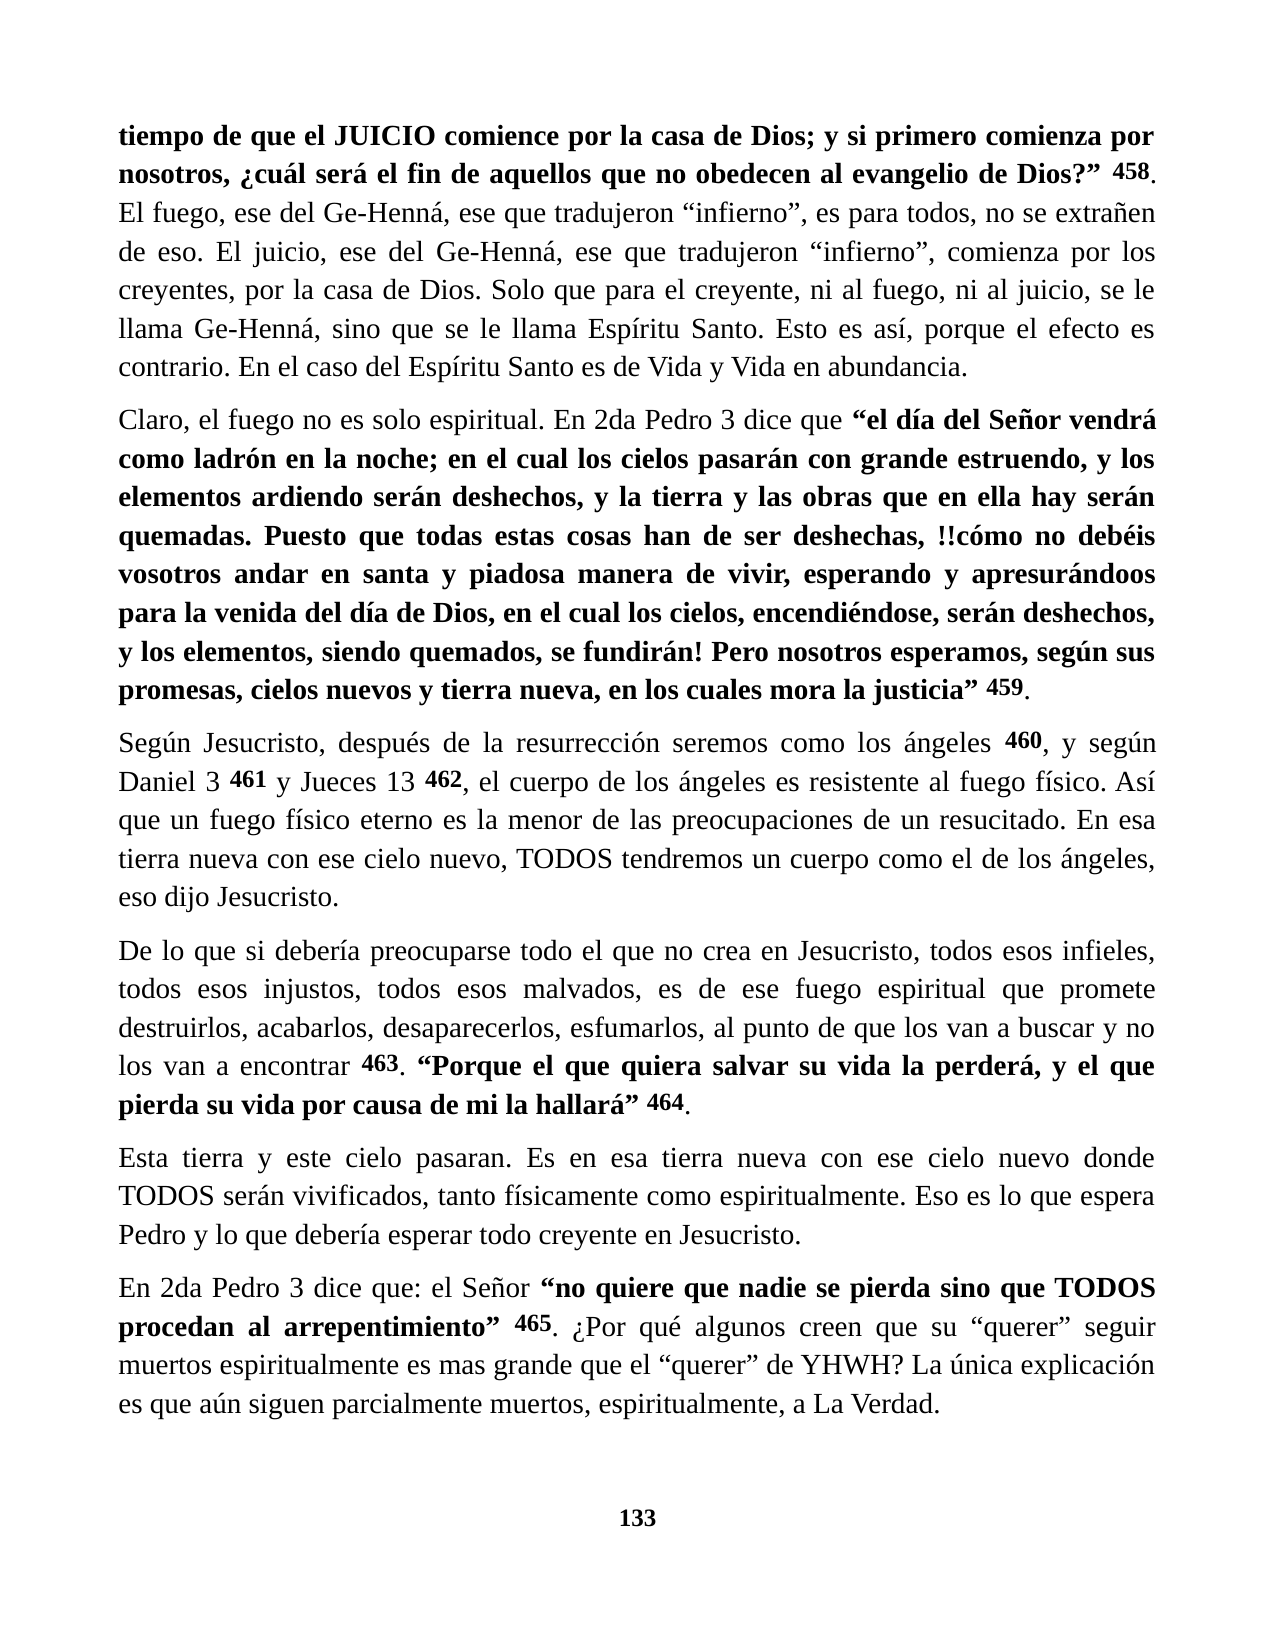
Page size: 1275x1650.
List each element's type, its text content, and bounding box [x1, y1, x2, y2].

text Esta tierra y este cielo pasaran. Es en esa tierra nueva con ese cielo nuevo donde TODOS serán vivificados, tanto físicamente como espiritualmente. Eso es lo que espera Pedro y lo que debería esperar todo creyente en Jesucristo. [118, 1140, 1157, 1251]
text Según Jesucristo, después de la resurrección seremos como los ángeles , y según Daniel 3 y Jueces 13 , el cuerpo de los ángeles es resistente al fuego físico. Así que un fuego físico eterno es la menor de las preocupaciones de un resucitado. En esa tierra nueva con ese cielo nuevo, TODOS tendremos un cuerpo como el de los ángeles, eso dijo Jesucristo. [118, 725, 1157, 913]
text De lo que si debería preocuparse todo el que no crea en Jesucristo, todos esos infieles, todos esos injustos, todos esos malvados, es de ese fuego espiritual que promete destruirlos, acabarlos, desaparecerlos, esfumarlos, al punto de que los van a buscar y no los van a encontrar . “Porque el que quiera salvar su vida la perderá, y el que pierda su vida por causa de mi la hallará” . [118, 933, 1157, 1120]
text Claro, el fuego no es solo espiritual. En 2da Pedro 3 dice que “el día del Señor vendrá como ladrón en la noche; en el cual los cielos pasarán con grande estruendo, y los elementos ardiendo serán deshechos, y la tierra y las obras que en ella hay serán quemadas. Puesto que todas estas cosas han de ser deshechas, !!cómo no debéis vosotros andar en santa y piadosa manera de vivir, esperando y apresurándoos para la venida del día de Dios, en el cual los cielos, encendiéndose, serán deshechos, y los elementos, siendo quemados, se fundirán! Pero nosotros esperamos, según sus promesas, cielos nuevos y tierra nueva, en los cuales mora la justicia” . [118, 402, 1157, 706]
text tiempo de que el JUICIO comience por la casa de Dios; y si primero comienza por nosotros, ¿cuál será el fin de aquellos que no obedecen al evangelio de Dios?” . El fuego, ese del Ge-Henná, ese que tradujeron “infierno”, es para todos, no se extrañen de eso. El juicio, ese del Ge-Henná, ese que tradujeron “infierno”, comienza por los creyentes, por la casa de Dios. Solo que para el creyente, ni al fuego, ni al juicio, se le llama Ge-Henná, sino que se le llama Espíritu Santo. Esto es así, porque el efecto es contrario. En el caso del Espíritu Santo es de Vida y Vida en abundancia. [118, 118, 1157, 383]
text En 2da Pedro 3 dice que: el Señor “no quiere que nadie se pierda sino que TODOS procedan al arrepentimiento” . ¿Por qué algunos creen que su “querer” seguir muertos espiritualmente es mas grande que el “querer” de YHWH? La única explicación es que aún siguen parcialmente muertos, espiritualmente, a La Verdad. [118, 1270, 1157, 1419]
